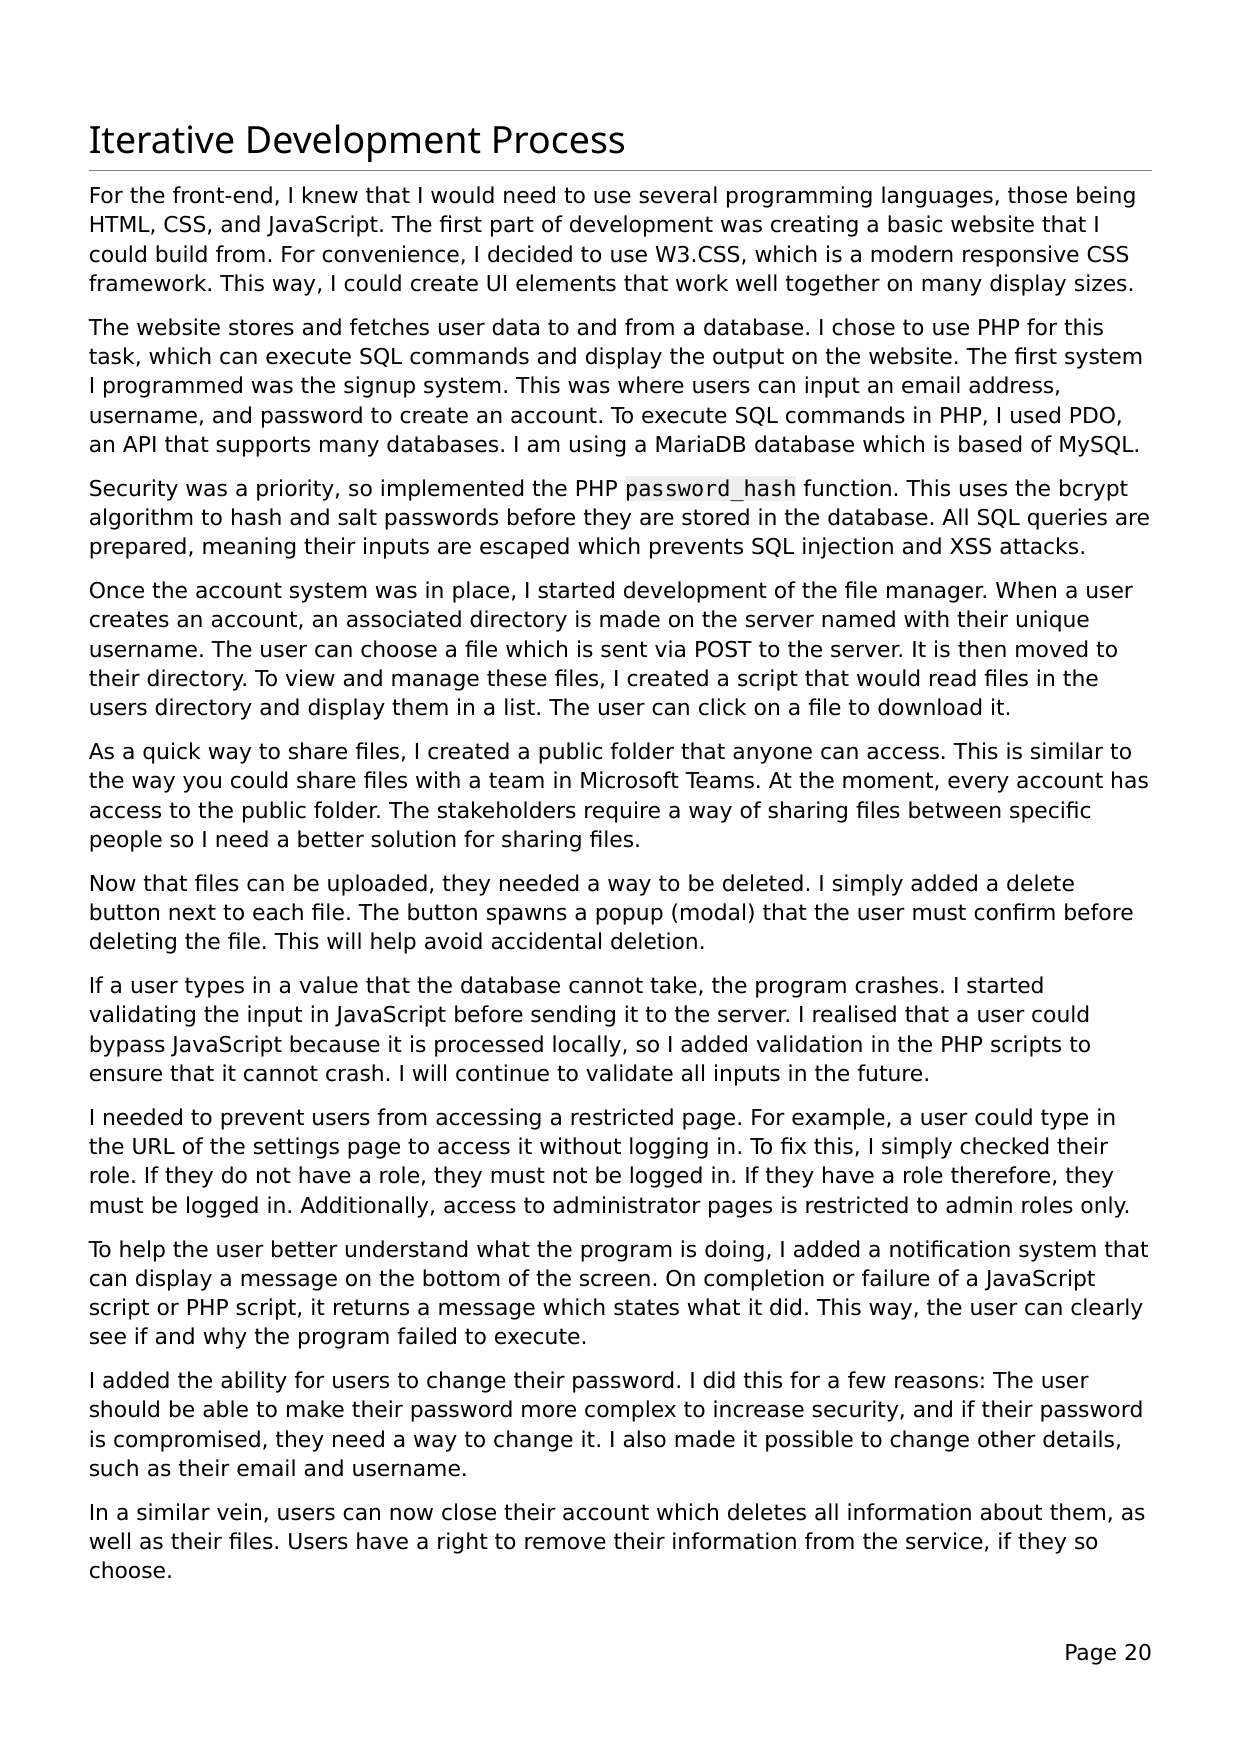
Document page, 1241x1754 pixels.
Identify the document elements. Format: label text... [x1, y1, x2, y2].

text If a user types in a value that the database cannot take, the program crashes. I started validating the input in JavaScript before sending it to the server. I realised that a user could bypass JavaScript because it is processed locally, so I added validation in the PHP scripts to ensure that it cannot crash. I will continue to validate all inputs in the future. [88, 973, 1152, 1087]
text In a similar vein, users can now close their account which deletes all information about them, as well as their files. Users have a right to remove their information from the service, if they so choose. [88, 1500, 1152, 1584]
text Now that files can be uploaded, they needed a way to be deleted. I simply added a delete button next to each file. The button spawns a popup (modal) that the user must confirm before deleting the file. This will help avoid accidental deletion. [88, 871, 1152, 955]
text The website stores and fetches user data to and from a database. I chose to use PHP for this task, which can execute SQL commands and display the output on the website. The first system I programmed was the signup system. This was where users can input an email address, username, and password to create an account. To execute SQL commands in PHP, I used PDO, an API that supports many databases. I am using a MariaDB database which is based of MySQL. [88, 315, 1152, 458]
text As a quick way to share files, I created a public folder that anyone can access. This is similar to the way you could share files with a team in Microsoft Teams. At the moment, every account has access to the public folder. The stakeholders require a way of sharing files between specific people so I need a better solution for sharing files. [88, 739, 1152, 853]
text Security was a priority, so implemented the PHP password_hash function. This uses the bcrypt algorithm to hash and salt passwords before they are stored in the database. All SQL queries are prepared, meaning their inputs are escaped which prevents SQL injection and XSS attacks. [88, 476, 1152, 560]
text Once the account system was in place, I started development of the file manager. When a user creates an account, an associated directory is made on the server named with their unique username. The user can choose a file which is sent via POST to the server. It is then moved to their directory. To view and manage these files, I created a script that would read files in the users directory and display them in a list. The user can click on a file to download it. [88, 578, 1152, 721]
text To help the user better understand what the program is doing, I added a notification system that can display a message on the bottom of the screen. On completion or failure of a JavaScript script or PHP script, it returns a message which states what it did. This way, the user can clearly see if and why the program failed to execute. [88, 1237, 1152, 1350]
text For the front-end, I knew that I would need to use several programming languages, those being HTML, CSS, and JavaScript. The first part of development was creating a basic website that I could build from. For convenience, I decided to use W3.CSS, which is a modern responsive CSS framework. This way, I could create UI elements that work well together on many display sizes. [88, 183, 1152, 297]
subtitle Iterative Development Process [88, 113, 1152, 171]
text I added the ability for users to change their password. I did this for a few reasons: The user should be able to make their password more complex to increase security, and if their password is compromised, they need a way to change it. I also made it possible to change other details, such as their email and username. [88, 1368, 1152, 1482]
text I needed to prevent users from accessing a restricted page. For example, a user could type in the URL of the settings page to access it without logging in. To fix this, I simply checked their role. If they do not have a role, they must not be logged in. If they have a role therefore, they must be logged in. Additionally, access to administrator pages is restricted to admin roles only. [88, 1105, 1152, 1218]
